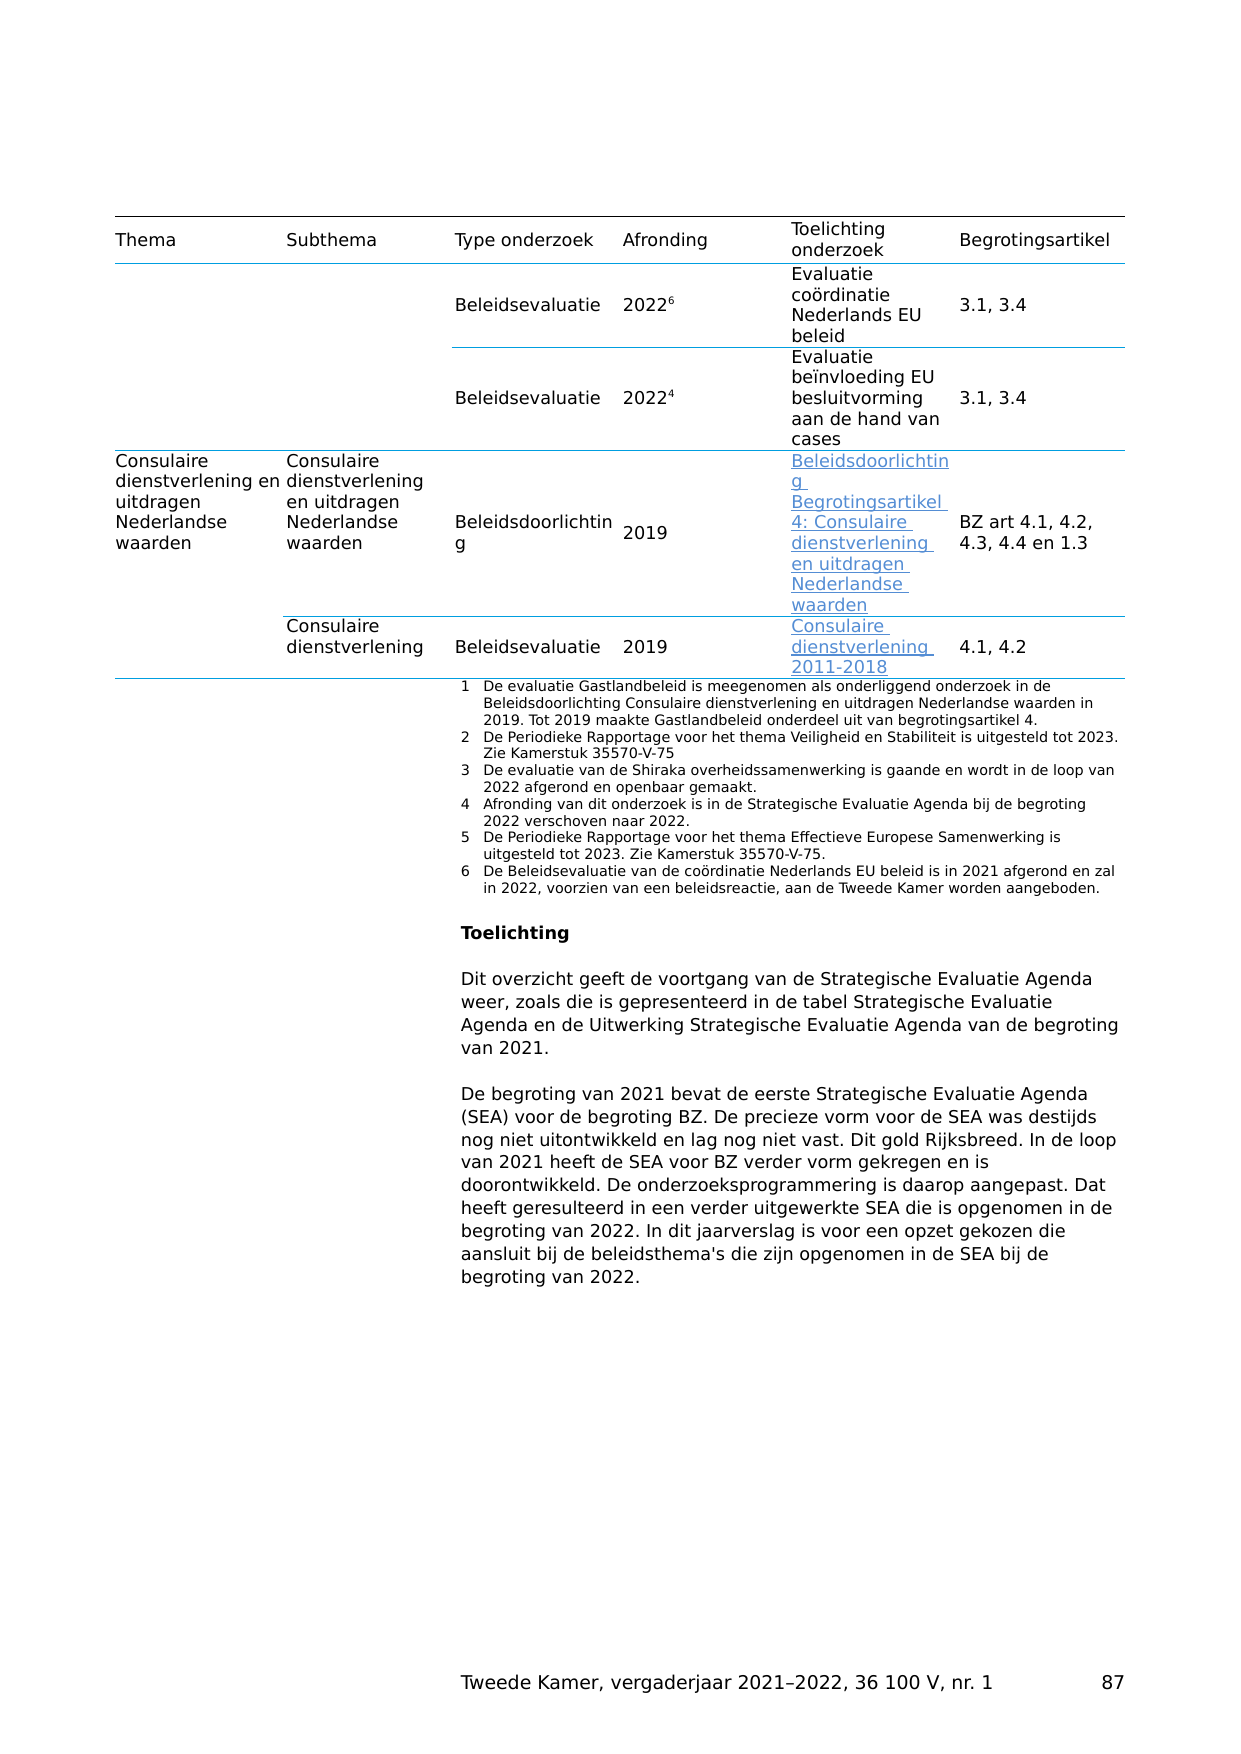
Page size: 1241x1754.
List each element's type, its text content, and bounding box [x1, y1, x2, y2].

table_cell Consulaire dienstverlening en uitdragen Nederlandse waarden [115, 451, 283, 678]
table_cell Beleidsevaluatie [452, 348, 620, 450]
table_cell 20224 [620, 348, 788, 450]
table_cell [283, 264, 452, 450]
table_cell [115, 264, 283, 450]
text De begroting van 2021 bevat de eerste Strategische Evaluatie Agenda (SEA) voor de begroting BZ. De precieze vorm voor de SEA was destijds nog niet uitontwikkeld en lag nog niet vast. Dit gold Rijksbreed. In de loop van 2021 heeft de SEA voor BZ verder vorm gekregen en is doorontwikkeld. De onderzoeksprogrammering is daarop aangepast. Dat heeft geresulteerd in een verder uitgewerkte SEA die is opgenomen in de begroting van 2022. In dit jaarverslag is voor een opzet gekozen die aansluit bij de beleidsthema's die zijn opgenomen in de SEA bij de begroting van 2022. [461, 1082, 1125, 1288]
table_cell 4.1, 4.2 [956, 617, 1125, 678]
table_cell Beleidsevaluatie [452, 264, 620, 346]
table_cell Beleidsevaluatie [452, 617, 620, 678]
table_cell Begrotingsartikel [956, 217, 1125, 263]
table_header Tabel 44 Afgerond evaluatie- en overig onderzoek sinds 2019 [115, 191, 1125, 216]
table_cell Beleidsdoorlichting Begrotingsartikel 4: Consulaire dienstverlening en uitdragen Nederlandse waarden [788, 451, 956, 616]
table_cell Thema [115, 217, 283, 263]
table_cell Consulaire dienstverlening [283, 617, 452, 678]
table_cell Afronding [620, 217, 788, 263]
list De Beleidsevaluatie van de coördinatie Nederlands EU beleid is in 2021 afgerond en zal in 2022, voorzien van een beleidsreactie, aan de Tweede Kamer worden aangeboden. [461, 863, 1125, 896]
list De evaluatie Gastlandbeleid is meegenomen als onderliggend onderzoek in de Beleidsdoorlichting Consulaire dienstverlening en uitdragen Nederlandse waarden in 2019. Tot 2019 maakte Gastlandbeleid onderdeel uit van begrotingsartikel 4. [461, 679, 1125, 729]
text Dit overzicht geeft de voortgang van de Strategische Evaluatie Agenda weer, zoals die is gepresenteerd in de tabel Strategische Evaluatie Agenda en de Uitwerking Strategische Evaluatie Agenda van de begroting van 2021. [461, 967, 1125, 1059]
table_cell 2019 [620, 617, 788, 678]
table_cell Subthema [283, 217, 452, 263]
table_cell Consulaire dienstverlening 2011-2018 [788, 617, 956, 678]
table_cell 20226 [620, 264, 788, 346]
table_cell Type onderzoek [452, 217, 620, 263]
table_cell Beleidsdoorlichting [452, 451, 620, 616]
table_cell 3.1, 3.4 [956, 348, 1125, 450]
table_cell Evaluatie coördinatie Nederlands EU beleid [788, 264, 956, 346]
text Toelichting [461, 921, 1125, 944]
table_cell 3.1, 3.4 [956, 264, 1125, 346]
table_cell 2019 [620, 451, 788, 616]
table_cell Consulaire dienstverlening en uitdragen Nederlandse waarden [283, 451, 452, 616]
table_cell Evaluatie beïnvloeding EU besluitvorming aan de hand van cases [788, 348, 956, 450]
list De Periodieke Rapportage voor het thema Veiligheid en Stabiliteit is uitgesteld tot 2023. Zie Kamerstuk 35570-V-75 [461, 729, 1125, 762]
list Afronding van dit onderzoek is in de Strategische Evaluatie Agenda bij de begroting 2022 verschoven naar 2022. [461, 796, 1125, 829]
list De evaluatie van de Shiraka overheidssamenwerking is gaande en wordt in de loop van 2022 afgerond en openbaar gemaakt. [461, 762, 1125, 796]
table_cell Toelichting onderzoek [788, 217, 956, 263]
list De Periodieke Rapportage voor het thema Effectieve Europese Samenwerking is uitgesteld tot 2023. Zie Kamerstuk 35570-V-75. [461, 829, 1125, 863]
table_cell BZ art 4.1, 4.2, 4.3, 4.4 en 1.3 [956, 451, 1125, 616]
